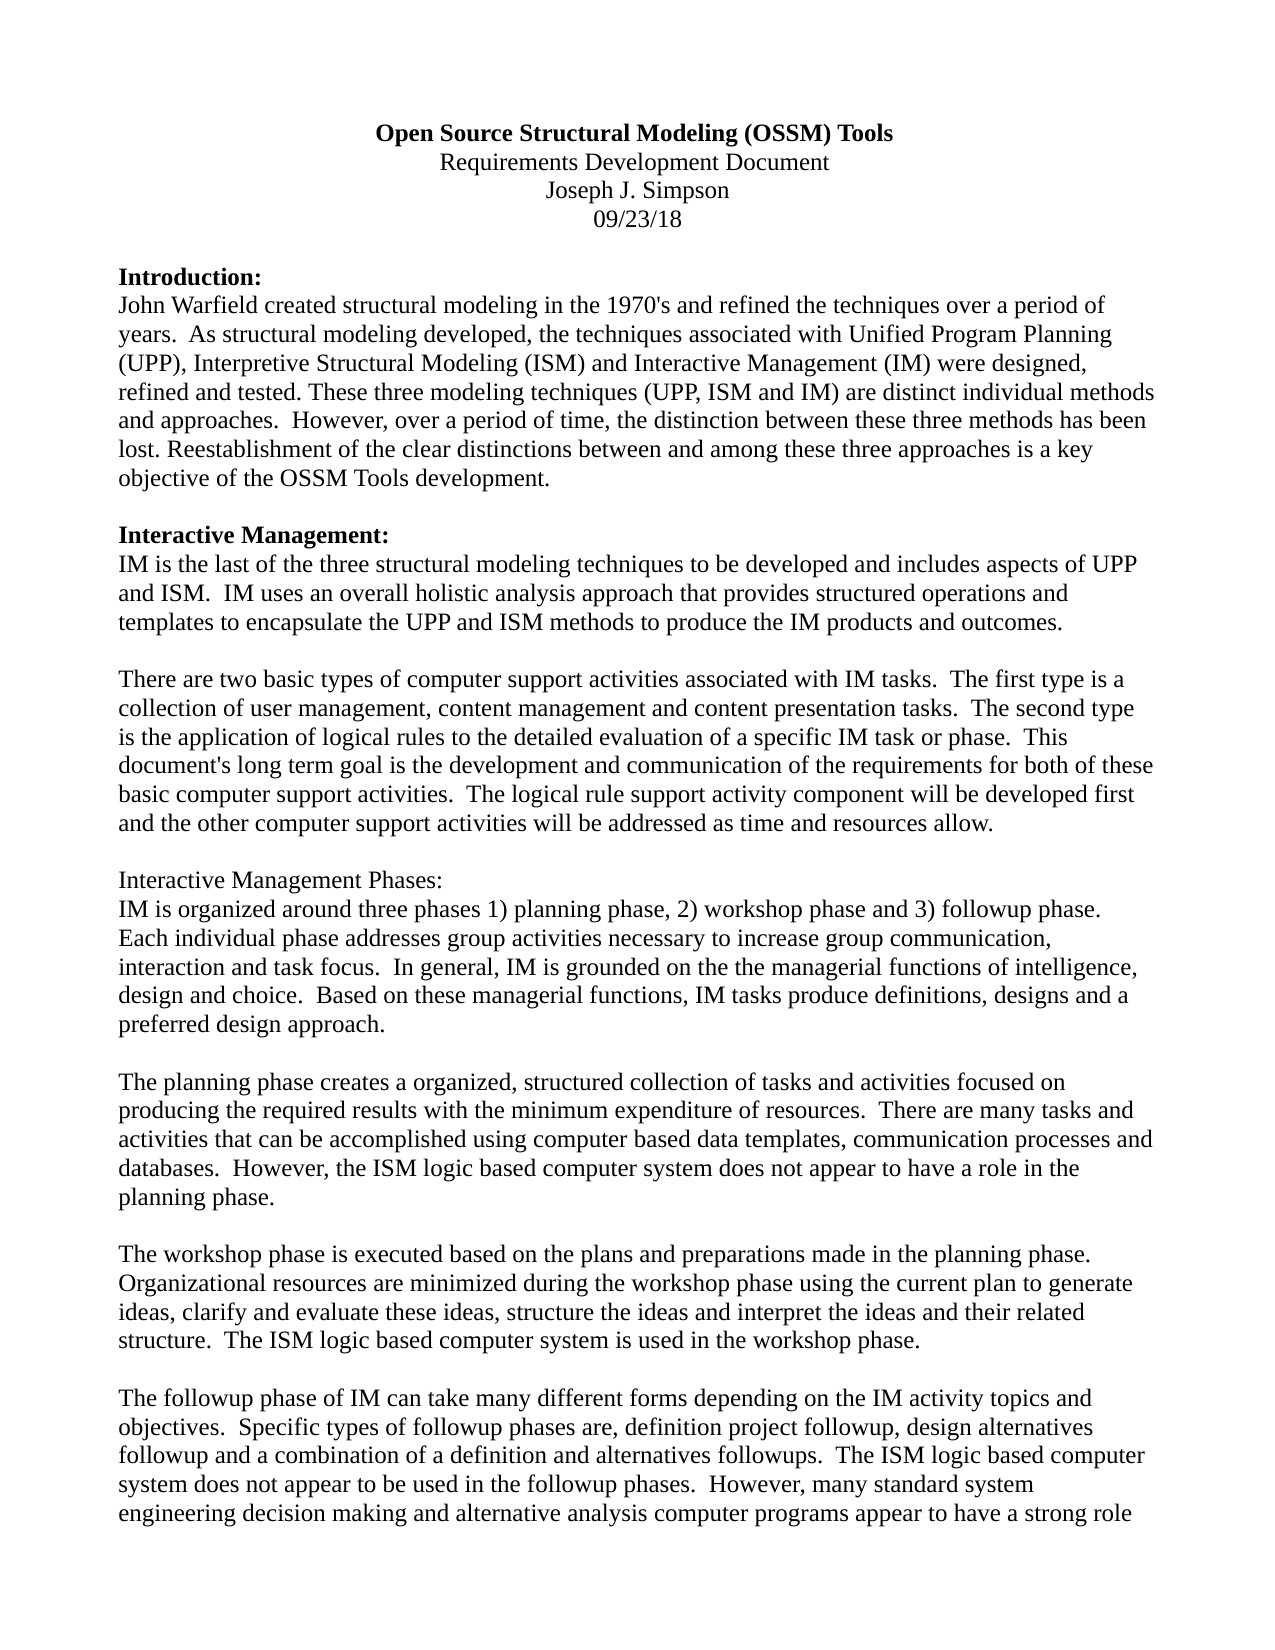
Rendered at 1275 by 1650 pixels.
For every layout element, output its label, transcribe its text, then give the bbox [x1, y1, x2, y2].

text IM is the last of the three structural modeling techniques to be developed and includes aspects of UPP and ISM. IM uses an overall holistic analysis approach that provides structured operations and templates to encapsulate the UPP and ISM methods to produce the IM products and outcomes. [118, 549, 1157, 636]
text The followup phase of IM can take many different forms depending on the IM activity topics and objectives. Specific types of followup phases are, definition project followup, design alternatives followup and a combination of a definition and alternatives followups. The ISM logic based computer system does not appear to be used in the followup phases. However, many standard system engineering decision making and alternative analysis computer programs appear to have a strong role [118, 1383, 1157, 1527]
text IM is organized around three phases 1) planning phase, 2) workshop phase and 3) followup phase. Each individual phase addresses group activities necessary to increase group communication, interaction and task focus. In general, IM is grounded on the the managerial functions of intelligence, design and choice. Based on these managerial functions, IM tasks produce definitions, designs and a preferred design approach. [118, 894, 1157, 1038]
text Introduction: [118, 262, 1157, 291]
text 09/23/18 [118, 204, 1157, 233]
text Requirements Development Document [118, 147, 1157, 176]
text Interactive Management Phases: [118, 866, 1157, 894]
text There are two basic types of computer support activities associated with IM tasks. The first type is a collection of user management, content management and content presentation tasks. The second type is the application of logical rules to the detailed evaluation of a specific IM task or phase. This document's long term goal is the development and communication of the requirements for both of these basic computer support activities. The logical rule support activity component will be developed first and the other computer support activities will be addressed as time and resources allow. [118, 664, 1157, 837]
text Interactive Management: [118, 521, 1157, 549]
text Open Source Structural Modeling (OSSM) Tools [118, 118, 1157, 147]
text Joseph J. Simpson [118, 176, 1157, 204]
text John Warfield created structural modeling in the 1970's and refined the techniques over a period of years. As structural modeling developed, the techniques associated with Unified Program Planning (UPP), Interpretive Structural Modeling (ISM) and Interactive Management (IM) were designed, refined and tested. These three modeling techniques (UPP, ISM and IM) are distinct individual methods and approaches. However, over a period of time, the distinction between these three methods has been lost. Reestablishment of the clear distinctions between and among these three approaches is a key objective of the OSSM Tools development. [118, 291, 1157, 492]
text The workshop phase is executed based on the plans and preparations made in the planning phase. Organizational resources are minimized during the workshop phase using the current plan to generate ideas, clarify and evaluate these ideas, structure the ideas and interpret the ideas and their related structure. The ISM logic based computer system is used in the workshop phase. [118, 1239, 1157, 1354]
text The planning phase creates a organized, structured collection of tasks and activities focused on producing the required results with the minimum expenditure of resources. There are many tasks and activities that can be accomplished using computer based data templates, communication processes and databases. However, the ISM logic based computer system does not appear to have a role in the planning phase. [118, 1067, 1157, 1211]
